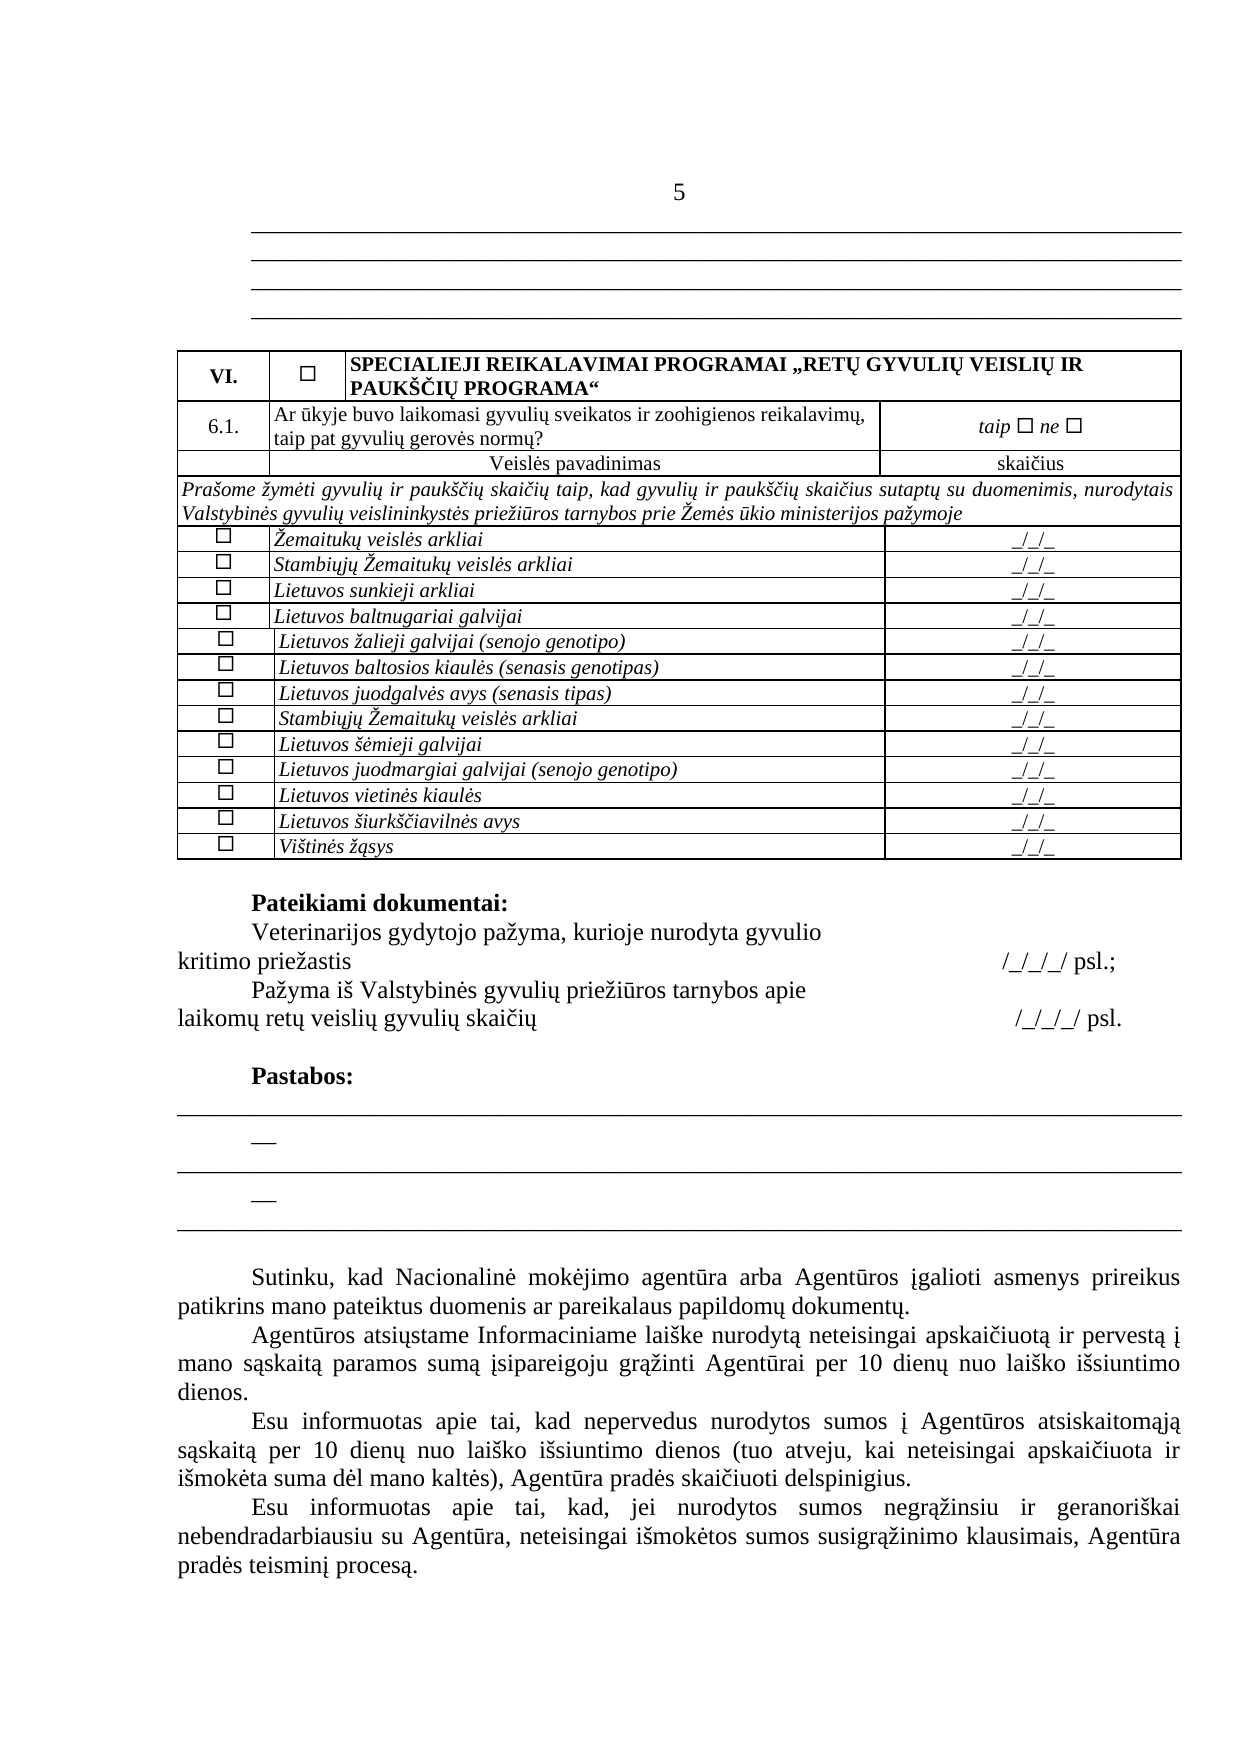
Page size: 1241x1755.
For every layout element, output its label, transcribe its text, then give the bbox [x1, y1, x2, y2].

table_cell  [178, 552, 269, 576]
text __ [177, 1176, 1181, 1230]
text __ [177, 264, 1181, 293]
table_header  [270, 352, 345, 400]
table_cell [265, 451, 269, 475]
table_cell  [178, 757, 274, 781]
text __ [177, 207, 1181, 235]
table_cell  [178, 681, 274, 704]
table_cell  [178, 629, 274, 653]
table_cell  [178, 809, 274, 833]
table_cell  [178, 527, 269, 551]
text Veterinarijos gydytojo pažyma, kurioje nurodyta gyvulio kritimo priežastis /_/_/_/ psl.; [177, 917, 1181, 975]
table_cell  [178, 706, 274, 730]
table_cell  [178, 604, 269, 628]
table_cell  [178, 655, 274, 679]
table_header VI. [178, 352, 269, 400]
text __ [177, 1118, 1181, 1172]
table_cell taip  ne  [881, 402, 1180, 450]
table_cell  [178, 834, 274, 858]
text Esu informuotas apie tai, kad, jei nurodytos sumos negrąžinsiu ir geranoriškai nebendradarbiausiu su Agentūra, neteisingai išmokėtos sumos susigrąžinimo klausimais, Agentūra pradės teisminį procesą. [177, 1492, 1181, 1578]
text Sutinku, kad Nacionalinė mokėjimo agentūra arba Agentūros įgalioti asmenys prireikus patikrins mano pateiktus duomenis ar pareikalaus papildomų dokumentų. [177, 1262, 1181, 1320]
text __ [177, 235, 1181, 264]
table_cell 6.1. [178, 402, 269, 450]
text Pateikiami dokumentai: [177, 888, 1181, 917]
table_cell  [178, 578, 269, 602]
text Esu informuotas apie tai, kad nepervedus nurodytos sumos į Agentūros atsiskaitomąją sąskaitą per 10 dienų nuo laiško išsiuntimo dienos (tuo atveju, kai neteisingai apskaičiuota ir išmokėta suma dėl mano kaltės), Agentūra pradės skaičiuoti delspinigius. [177, 1406, 1181, 1492]
text Agentūros atsiųstame Informaciniame laiške nurodytą neteisingai apskaičiuotą ir pervestą į mano sąskaitą paramos sumą įsipareigoju grąžinti Agentūrai per 10 dienų nuo laiško išsiuntimo dienos. [177, 1320, 1181, 1406]
table_cell  [178, 732, 274, 756]
text __ [177, 293, 1181, 322]
text Pažyma iš Valstybinės gyvulių priežiūros tarnybos apie laikomų retų veislių gyvulių skaičių /_/_/_/ psl. [177, 975, 1181, 1032]
text Pastabos: [177, 1061, 1181, 1115]
table_cell  [178, 783, 274, 807]
